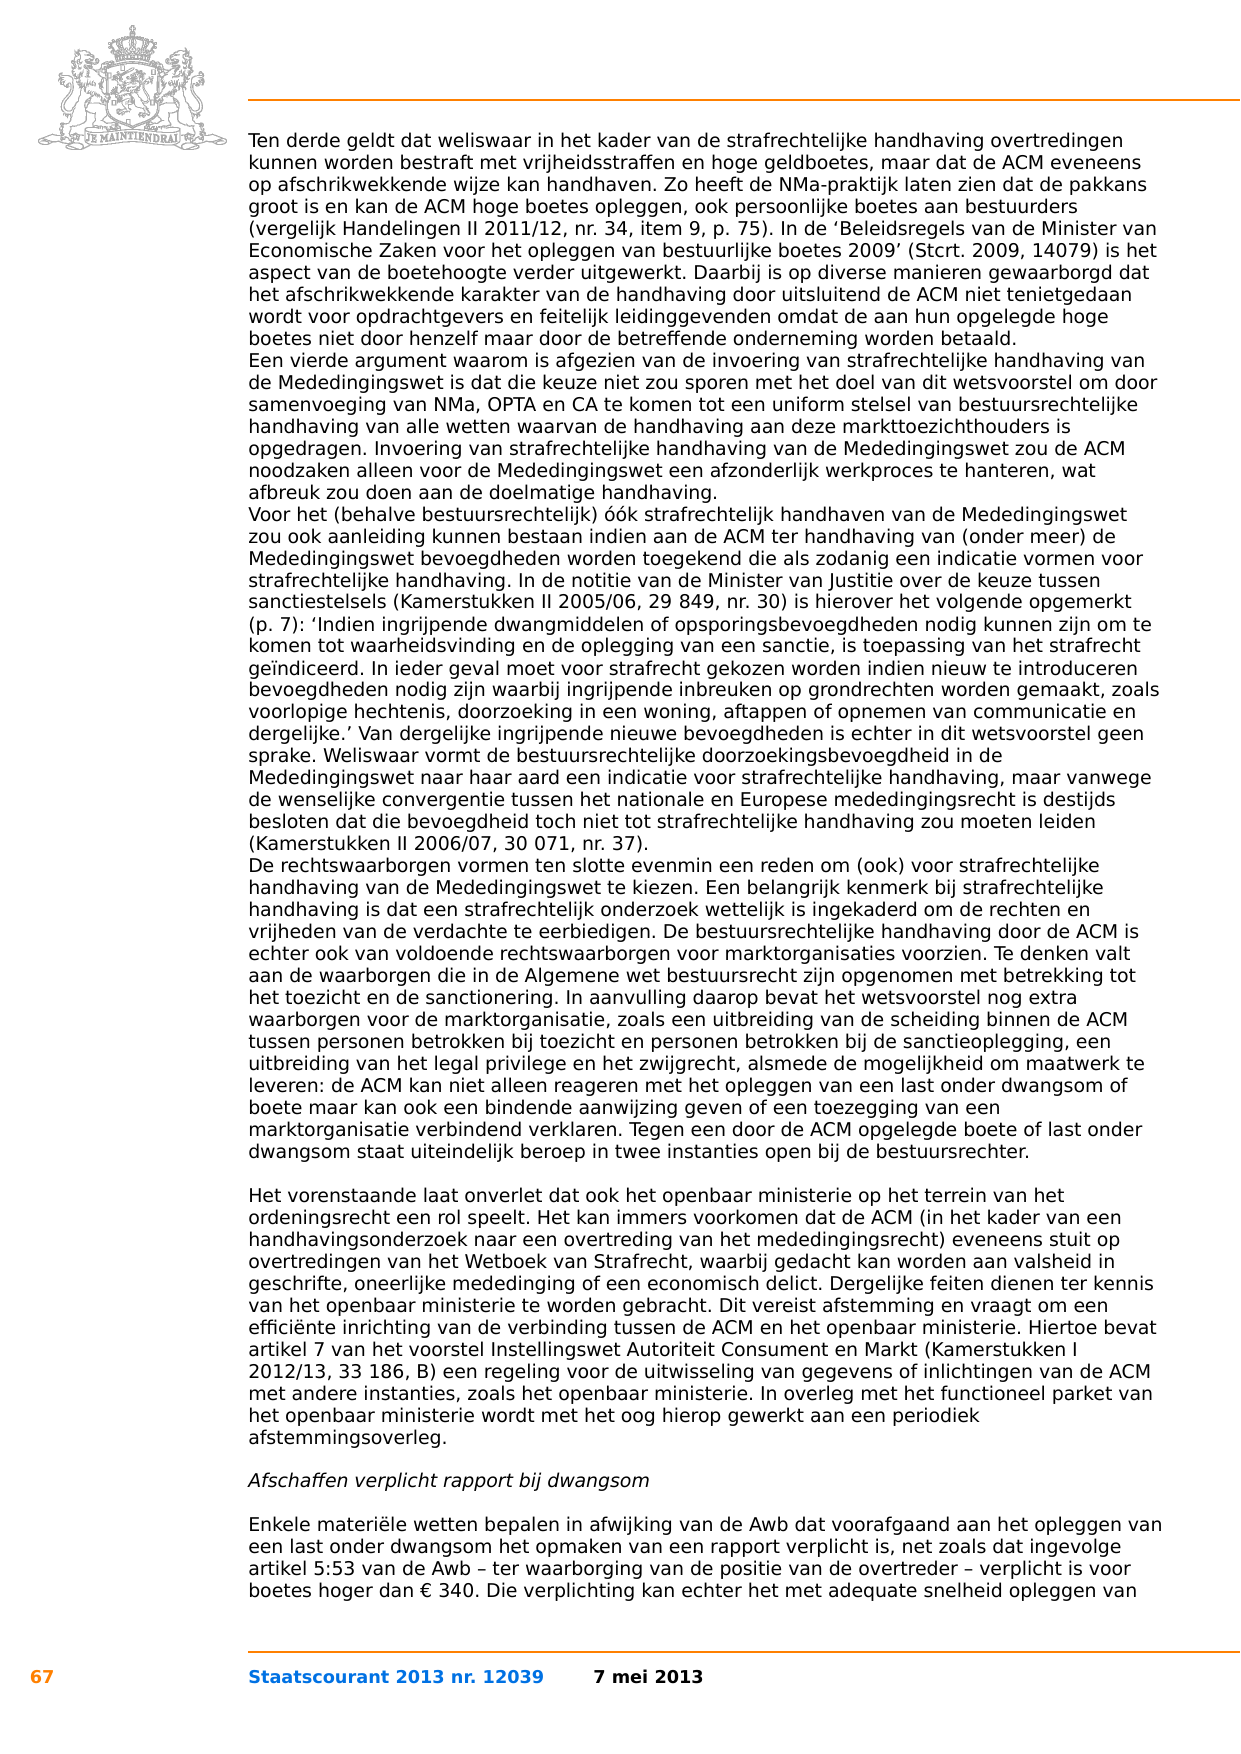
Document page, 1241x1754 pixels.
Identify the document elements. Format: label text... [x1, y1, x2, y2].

text Het vorenstaande laat onverlet dat ook het openbaar ministerie op het terrein van het ordeningsrecht een rol speelt. Het kan immers voorkomen dat de ACM (in het kader van een handhavingsonderzoek naar een overtreding van het mededingingsrecht) eveneens stuit op overtredingen van het Wetboek van Strafrecht, waarbij gedacht kan worden aan valsheid in geschrifte, oneerlijke mededinging of een economisch delict. Dergelijke feiten dienen ter kennis van het openbaar ministerie te worden gebracht. Dit vereist afstemming en vraagt om een efficiënte inrichting van de verbinding tussen de ACM en het openbaar ministerie. Hiertoe bevat artikel 7 van het voorstel Instellingswet Autoriteit Consument en Markt (Kamerstukken I 2012/13, 33 186, B) een regeling voor de uitwisseling van gegevens of inlichtingen van de ACM met andere instanties, zoals het openbaar ministerie. In overleg met het functioneel parket van het openbaar ministerie wordt met het oog hierop gewerkt aan een periodiek afstemmingsoverleg. [248, 1185, 1163, 1448]
text Ten derde geldt dat weliswaar in het kader van de strafrechtelijke handhaving overtredingen kunnen worden bestraft met vrijheidsstraffen en hoge geldboetes, maar dat de ACM eveneens op afschrikwekkende wijze kan handhaven. Zo heeft de NMa-praktijk laten zien dat de pakkans groot is en kan de ACM hoge boetes opleggen, ook persoonlijke boetes aan bestuurders (vergelijk Handelingen II 2011/12, nr. 34, item 9, p. 75). In de ‘Beleidsregels van de Minister van Economische Zaken voor het opleggen van bestuurlijke boetes 2009’ (Stcrt. 2009, 14079) is het aspect van de boetehoogte verder uitgewerkt. Daarbij is op diverse manieren gewaarborgd dat het afschrikwekkende karakter van de handhaving door uitsluitend de ACM niet tenietgedaan wordt voor opdrachtgevers en feitelijk leidinggevenden omdat de aan hun opgelegde hoge boetes niet door henzelf maar door de betreffende onderneming worden betaald. [248, 130, 1163, 350]
text Voor het (behalve bestuursrechtelijk) óók strafrechtelijk handhaven van de Mededingingswet zou ook aanleiding kunnen bestaan indien aan de ACM ter handhaving van (onder meer) de Mededingingswet bevoegdheden worden toegekend die als zodanig een indicatie vormen voor strafrechtelijke handhaving. In de notitie van de Minister van Justitie over de keuze tussen sanctiestelsels (Kamerstukken II 2005/06, 29 849, nr. 30) is hierover het volgende opgemerkt (p. 7): ‘Indien ingrijpende dwangmiddelen of opsporingsbevoegdheden nodig kunnen zijn om te komen tot waarheidsvinding en de oplegging van een sanctie, is toepassing van het strafrecht geïndiceerd. In ieder geval moet voor strafrecht gekozen worden indien nieuw te introduceren bevoegdheden nodig zijn waarbij ingrijpende inbreuken op grondrechten worden gemaakt, zoals voorlopige hechtenis, doorzoeking in een woning, aftappen of opnemen van communicatie en dergelijke.’ Van dergelijke ingrijpende nieuwe bevoegdheden is echter in dit wetsvoorstel geen sprake. Weliswaar vormt de bestuursrechtelijke doorzoekingsbevoegdheid in de Mededingingswet naar haar aard een indicatie voor strafrechtelijke handhaving, maar vanwege de wenselijke convergentie tussen het nationale en Europese mededingingsrecht is destijds besloten dat die bevoegdheid toch niet tot strafrechtelijke handhaving zou moeten leiden (Kamerstukken II 2006/07, 30 071, nr. 37). [248, 503, 1163, 855]
text Enkele materiële wetten bepalen in afwijking van de Awb dat voorafgaand aan het opleggen van een last onder dwangsom het opmaken van een rapport verplicht is, net zoals dat ingevolge artikel 5:53 van de Awb – ter waarborging van de positie van de overtreder – verplicht is voor boetes hoger dan € 340. Die verplichting kan echter het met adequate snelheid opleggen van [248, 1514, 1163, 1602]
subtitle Afschaffen verplicht rapport bij dwangsom [248, 1470, 1163, 1492]
picture [38, 25, 227, 150]
text De rechtswaarborgen vormen ten slotte evenmin een reden om (ook) voor strafrechtelijke handhaving van de Mededingingswet te kiezen. Een belangrijk kenmerk bij strafrechtelijke handhaving is dat een strafrechtelijk onderzoek wettelijk is ingekaderd om de rechten en vrijheden van de verdachte te eerbiedigen. De bestuursrechtelijke handhaving door de ACM is echter ook van voldoende rechtswaarborgen voor marktorganisaties voorzien. Te denken valt aan de waarborgen die in de Algemene wet bestuursrecht zijn opgenomen met betrekking tot het toezicht en de sanctionering. In aanvulling daarop bevat het wetsvoorstel nog extra waarborgen voor de marktorganisatie, zoals een uitbreiding van de scheiding binnen de ACM tussen personen betrokken bij toezicht en personen betrokken bij de sanctieoplegging, een uitbreiding van het legal privilege en het zwijgrecht, alsmede de mogelijkheid om maatwerk te leveren: de ACM kan niet alleen reageren met het opleggen van een last onder dwangsom of boete maar kan ook een bindende aanwijzing geven of een toezegging van een marktorganisatie verbindend verklaren. Tegen een door de ACM opgelegde boete of last onder dwangsom staat uiteindelijk beroep in twee instanties open bij de bestuursrechter. [248, 855, 1163, 1163]
text Een vierde argument waarom is afgezien van de invoering van strafrechtelijke handhaving van de Mededingingswet is dat die keuze niet zou sporen met het doel van dit wetsvoorstel om door samenvoeging van NMa, OPTA en CA te komen tot een uniform stelsel van bestuursrechtelijke handhaving van alle wetten waarvan de handhaving aan deze markttoezichthouders is opgedragen. Invoering van strafrechtelijke handhaving van de Mededingingswet zou de ACM noodzaken alleen voor de Mededingingswet een afzonderlijk werkproces te hanteren, wat afbreuk zou doen aan de doelmatige handhaving. [248, 350, 1163, 503]
